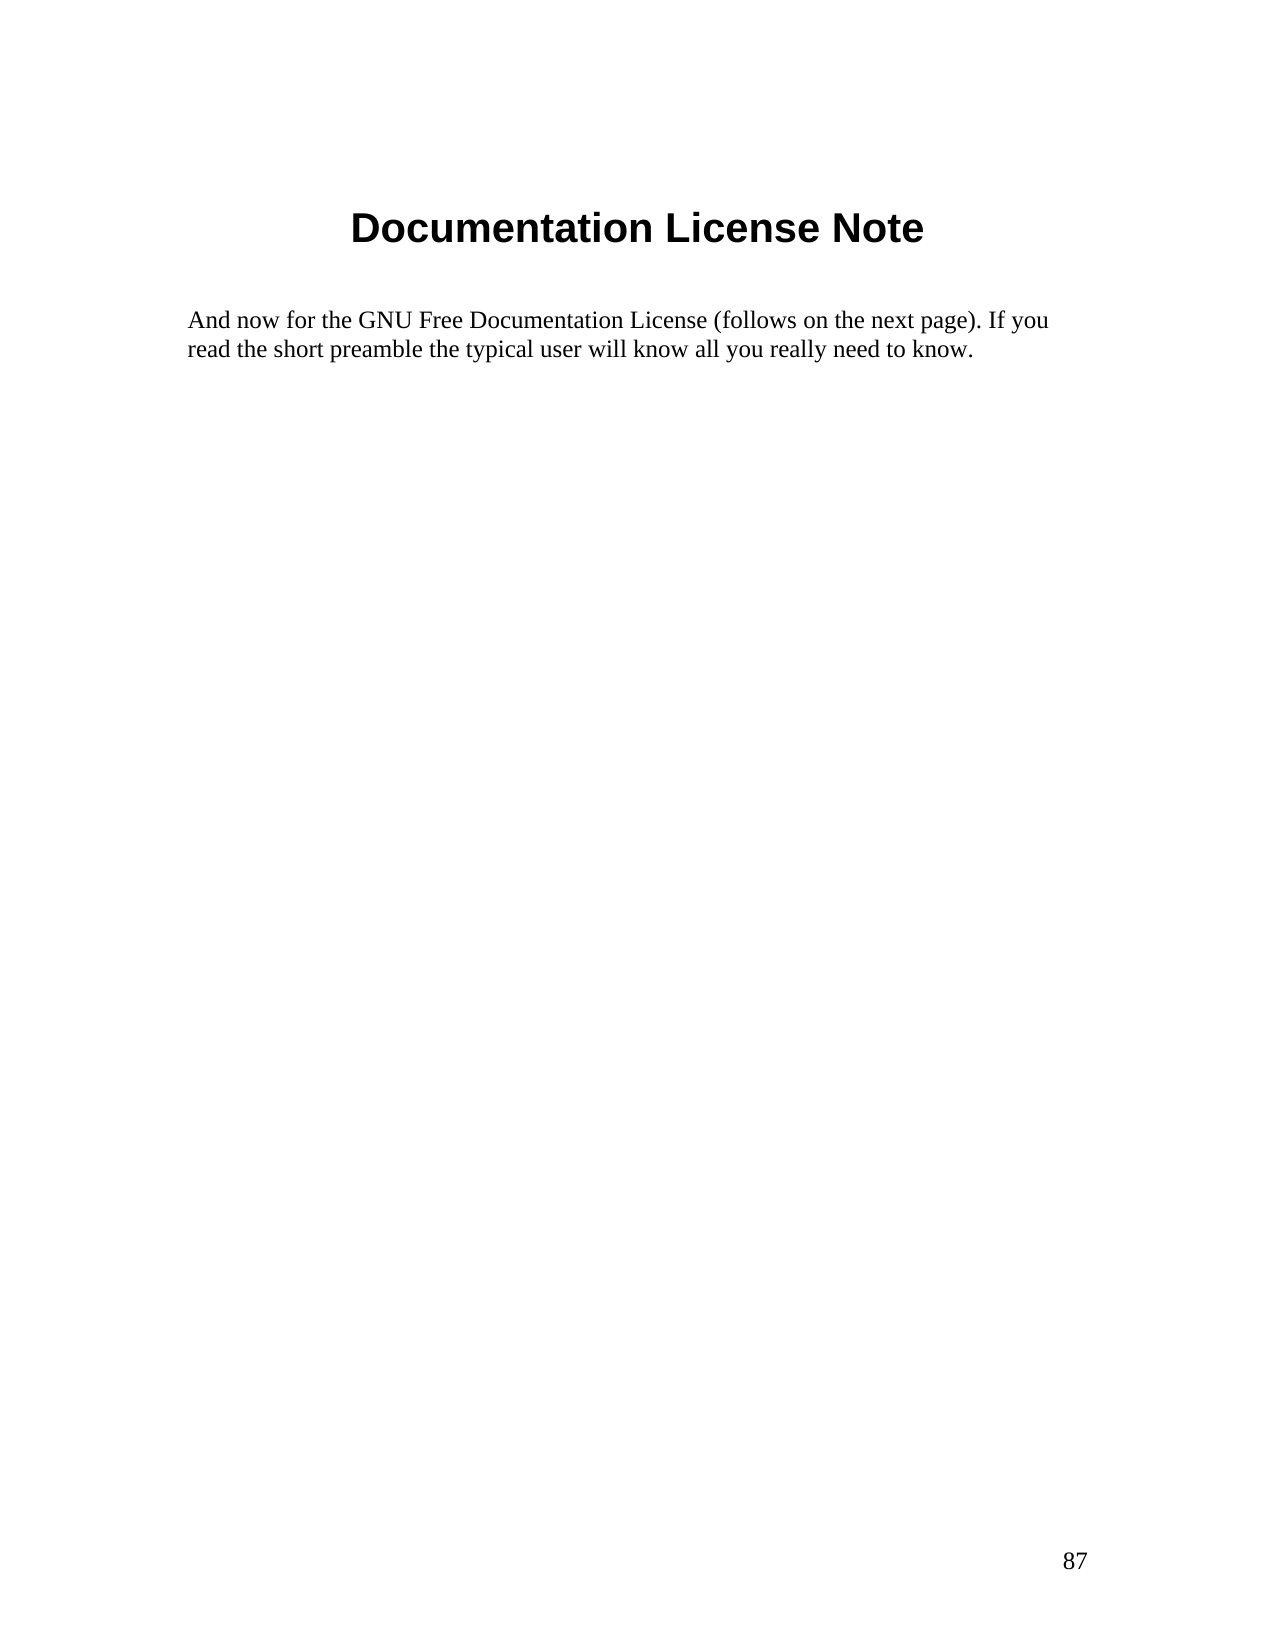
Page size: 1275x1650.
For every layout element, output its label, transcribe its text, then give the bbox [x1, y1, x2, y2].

text And now for the GNU Free Documentation License (follows on the next page). If you read the short preamble the typical user will know all you really need to know. [187, 305, 1087, 363]
subtitle Documentation License Note [187, 204, 1087, 252]
